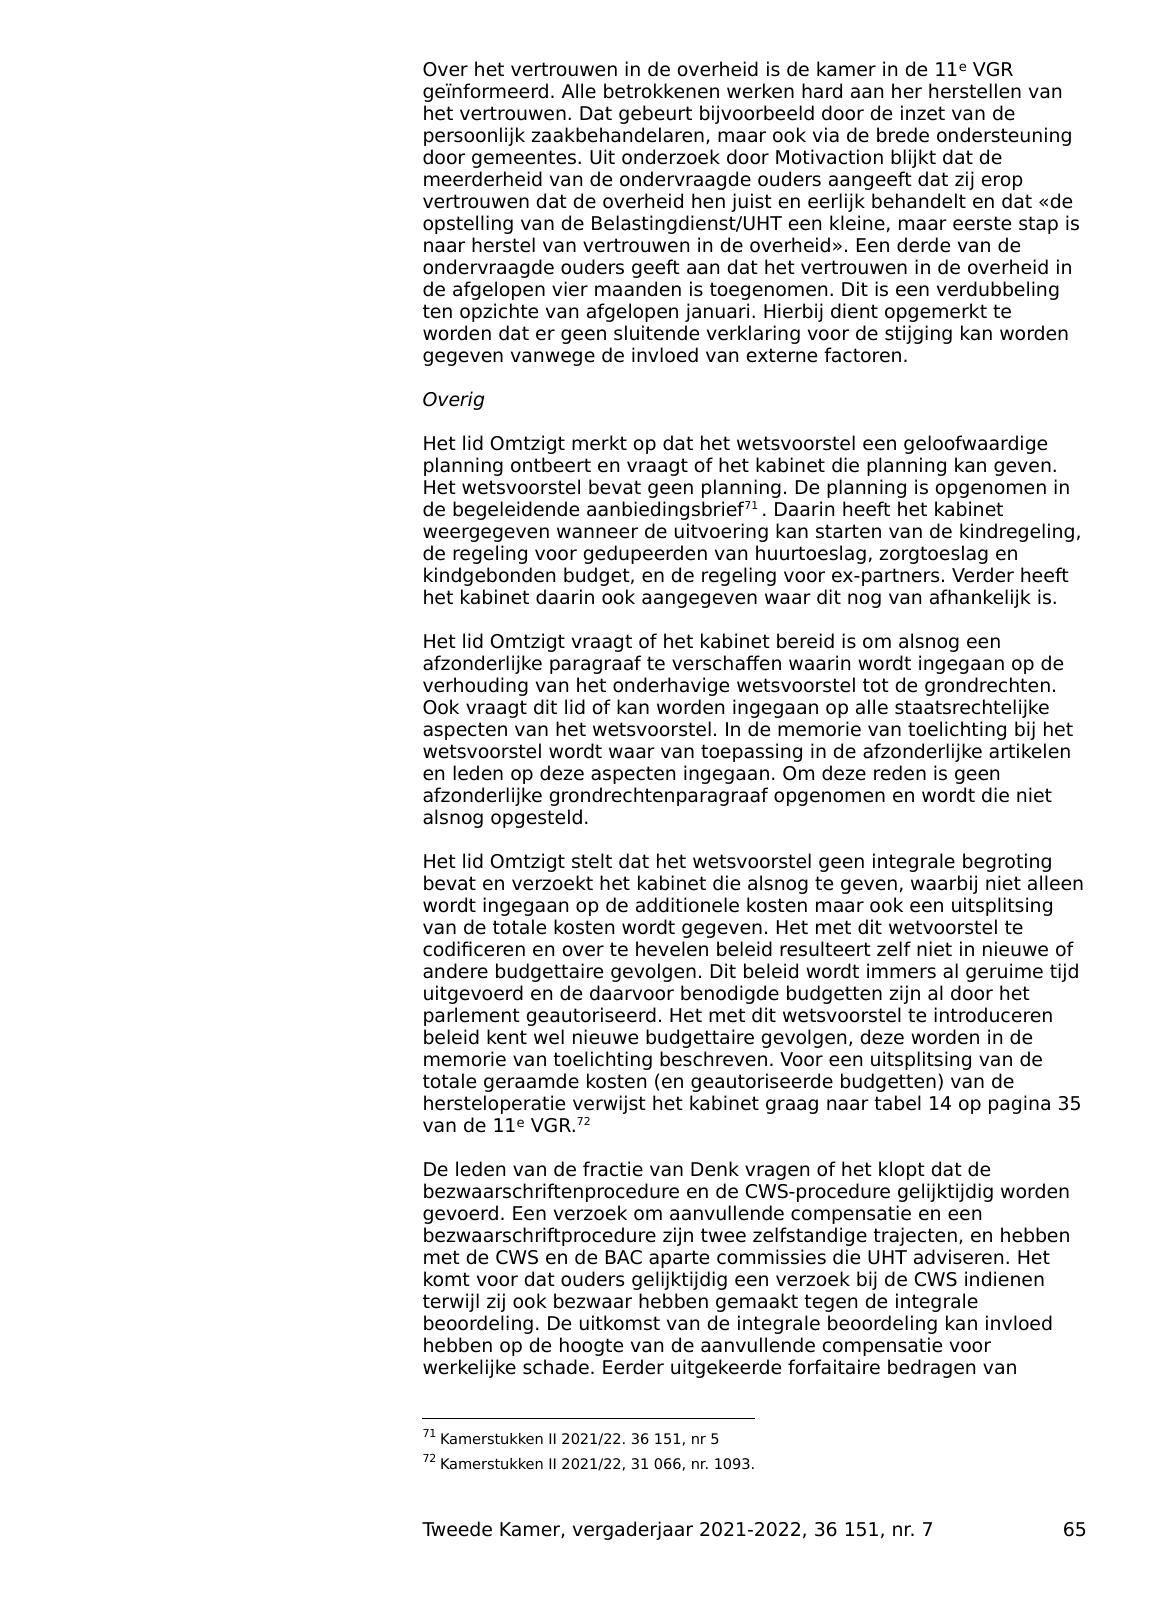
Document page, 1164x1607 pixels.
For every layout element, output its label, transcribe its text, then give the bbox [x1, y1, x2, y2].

text De leden van de fractie van Denk vragen of het klopt dat de bezwaarschriftenprocedure en de CWS-procedure gelijktijdig worden gevoerd. Een verzoek om aanvullende compensatie en een bezwaarschriftprocedure zijn twee zelfstandige trajecten, en hebben met de CWS en de BAC aparte commissies die UHT adviseren. Het komt voor dat ouders gelijktijdig een verzoek bij de CWS indienen terwijl zij ook bezwaar hebben gemaakt tegen de integrale beoordeling. De uitkomst van de integrale beoordeling kan invloed hebben op de hoogte van de aanvullende compensatie voor werkelijke schade. Eerder uitgekeerde forfaitaire bedragen van [422, 1159, 1087, 1379]
text Over het vertrouwen in de overheid is de kamer in de 11e VGR geïnformeerd. Alle betrokkenen werken hard aan her herstellen van het vertrouwen. Dat gebeurt bijvoorbeeld door de inzet van de persoonlijk zaakbehandelaren, maar ook via de brede ondersteuning door gemeentes. Uit onderzoek door Motivaction blijkt dat de meerderheid van de ondervraagde ouders aangeeft dat zij erop vertrouwen dat de overheid hen juist en eerlijk behandelt en dat «de opstelling van de Belastingdienst/UHT een kleine, maar eerste stap is naar herstel van vertrouwen in de overheid». Een derde van de ondervraagde ouders geeft aan dat het vertrouwen in de overheid in de afgelopen vier maanden is toegenomen. Dit is een verdubbeling ten opzichte van afgelopen januari. Hierbij dient opgemerkt te worden dat er geen sluitende verklaring voor de stijging kan worden gegeven vanwege de invloed van externe factoren. [422, 59, 1087, 367]
text Kamerstukken II 2021/22, 31 066, nr. 1093. [422, 1452, 1087, 1474]
text Het lid Omtzigt vraagt of het kabinet bereid is om alsnog een afzonderlijke paragraaf te verschaffen waarin wordt ingegaan op de verhouding van het onderhavige wetsvoorstel tot de grondrechten. Ook vraagt dit lid of kan worden ingegaan op alle staatsrechtelijke aspecten van het wetsvoorstel. In de memorie van toelichting bij het wetsvoorstel wordt waar van toepassing in de afzonderlijke artikelen en leden op deze aspecten ingegaan. Om deze reden is geen afzonderlijke grondrechtenparagraaf opgenomen en wordt die niet alsnog opgesteld. [422, 631, 1087, 829]
text Het lid Omtzigt merkt op dat het wetsvoorstel een geloofwaardige planning ontbeert en vraagt of het kabinet die planning kan geven. Het wetsvoorstel bevat geen planning. De planning is opgenomen in de begeleidende aanbiedingsbrief. Daarin heeft het kabinet weergegeven wanneer de uitvoering kan starten van de kindregeling, de regeling voor gedupeerden van huurtoeslag, zorgtoeslag en kindgebonden budget, en de regeling voor ex-partners. Verder heeft het kabinet daarin ook aangegeven waar dit nog van afhankelijk is. [422, 433, 1087, 609]
subtitle Overig [422, 389, 1087, 411]
text Het lid Omtzigt stelt dat het wetsvoorstel geen integrale begroting bevat en verzoekt het kabinet die alsnog te geven, waarbij niet alleen wordt ingegaan op de additionele kosten maar ook een uitsplitsing van de totale kosten wordt gegeven. Het met dit wetvoorstel te codificeren en over te hevelen beleid resulteert zelf niet in nieuwe of andere budgettaire gevolgen. Dit beleid wordt immers al geruime tijd uitgevoerd en de daarvoor benodigde budgetten zijn al door het parlement geautoriseerd. Het met dit wetsvoorstel te introduceren beleid kent wel nieuwe budgettaire gevolgen, deze worden in de memorie van toelichting beschreven. Voor een uitsplitsing van de totale geraamde kosten (en geautoriseerde budgetten) van de hersteloperatie verwijst het kabinet graag naar tabel 14 op pagina 35 van de 11e VGR. [422, 851, 1087, 1137]
text Kamerstukken II 2021/22. 36 151, nr 5 [422, 1427, 1087, 1449]
